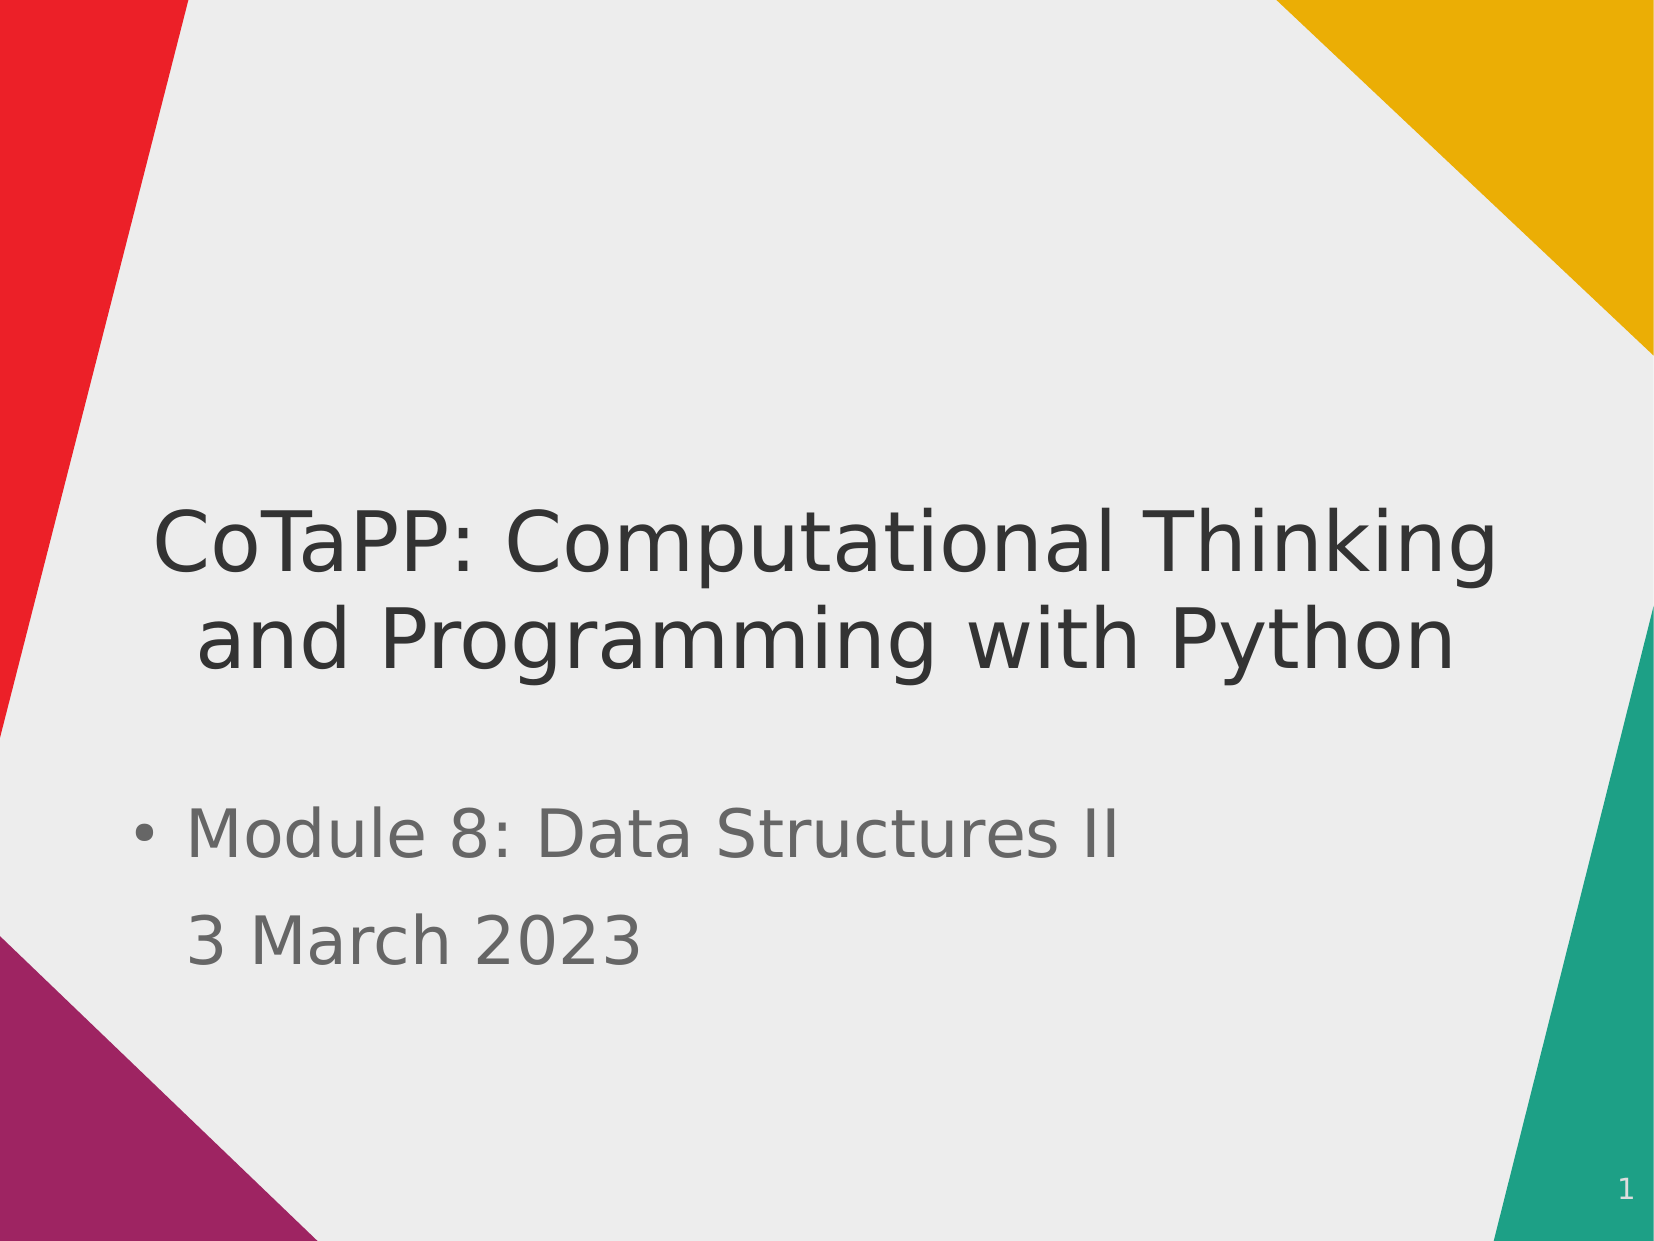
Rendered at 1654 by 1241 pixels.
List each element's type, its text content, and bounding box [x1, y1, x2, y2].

list Module 8: Data Structures II 3 March 2023 [114, 795, 1539, 1033]
title CoTaPP: Computational Thinking and Programming with Python [114, 492, 1539, 690]
